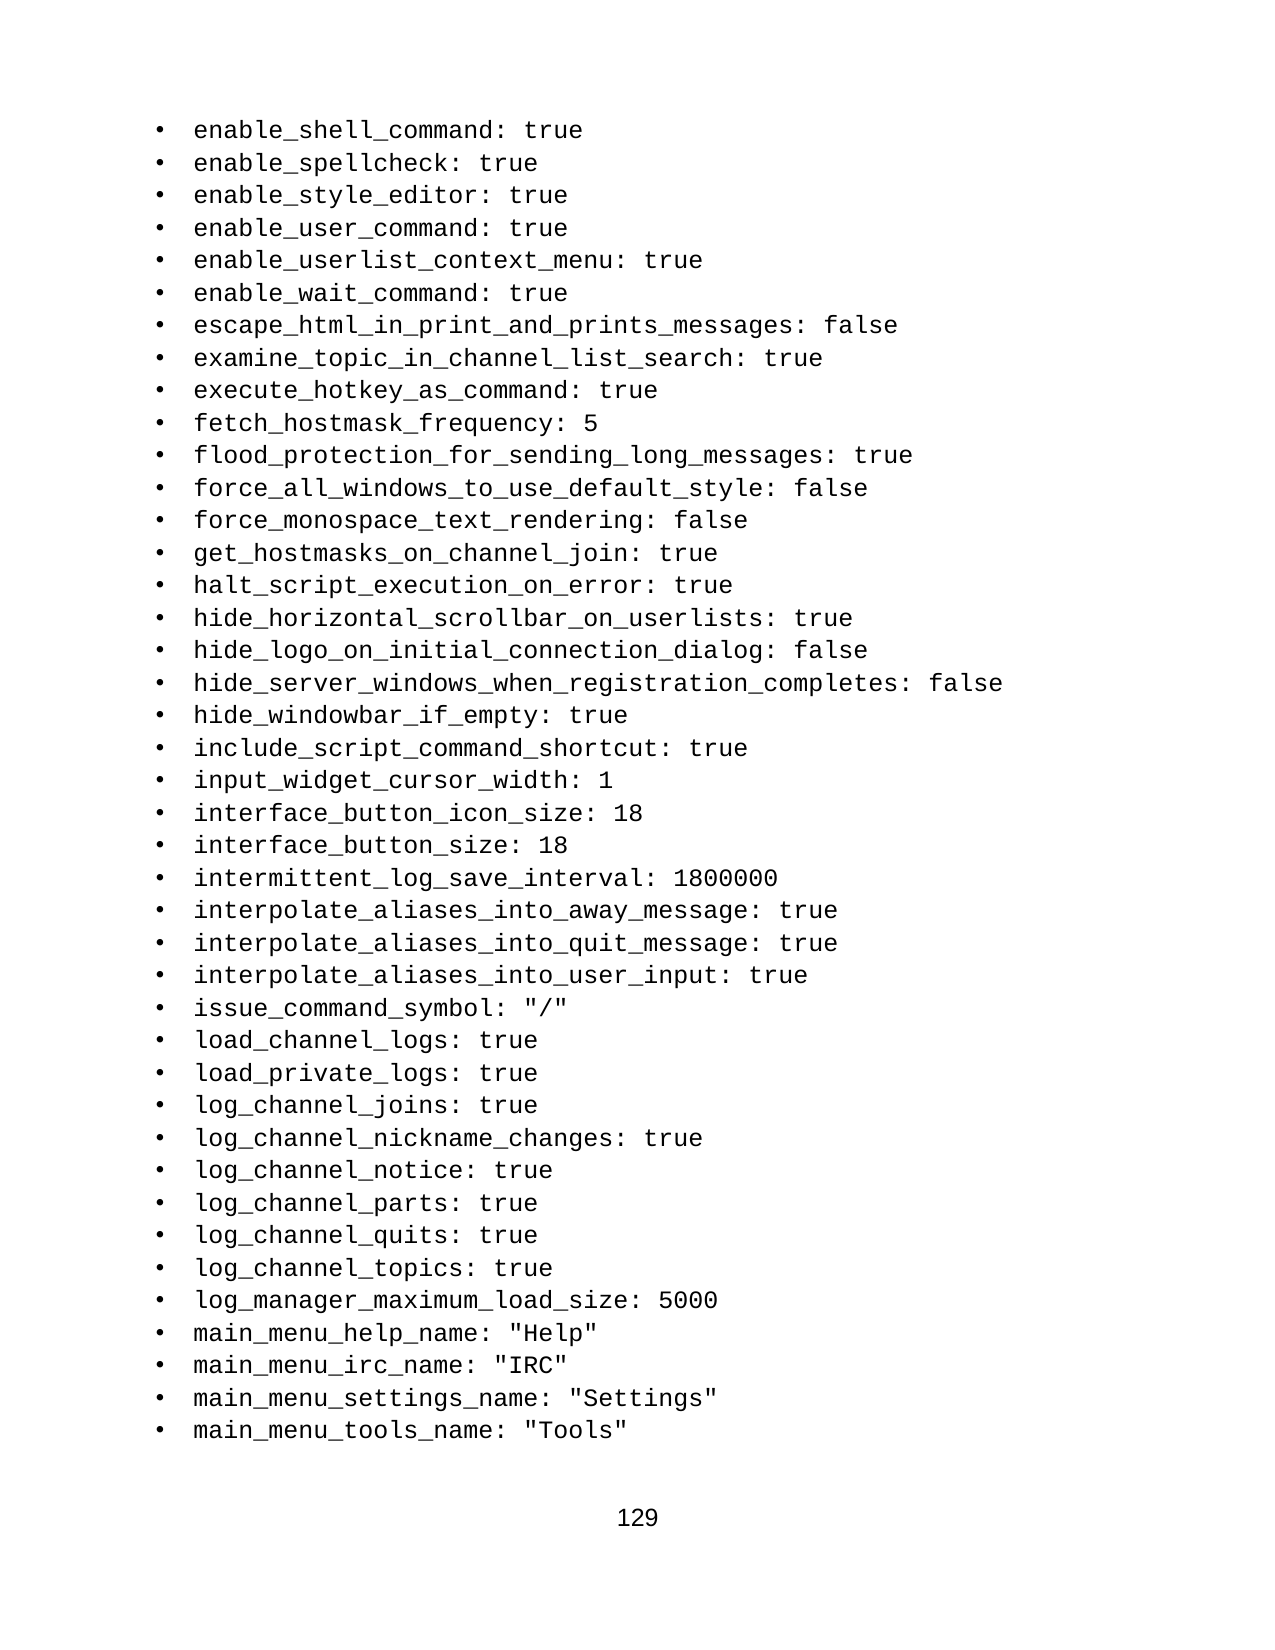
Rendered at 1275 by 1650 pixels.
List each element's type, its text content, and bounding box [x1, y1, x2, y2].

list enable_userlist_context_menu: true [156, 248, 1157, 276]
list issue_command_symbol: "/" [156, 996, 1157, 1024]
list force_monospace_text_rendering: false [156, 508, 1157, 536]
list load_private_logs: true [156, 1061, 1157, 1089]
list log_channel_topics: true [156, 1256, 1157, 1284]
list intermittent_log_save_interval: 1800000 [156, 866, 1157, 894]
list enable_style_editor: true [156, 183, 1157, 211]
list hide_horizontal_scrollbar_on_userlists: true [156, 606, 1157, 634]
list input_widget_cursor_width: 1 [156, 768, 1157, 796]
list hide_server_windows_when_registration_completes: false [156, 671, 1157, 699]
list enable_user_command: true [156, 216, 1157, 244]
list enable_shell_command: true [156, 118, 1157, 146]
list hide_windowbar_if_empty: true [156, 703, 1157, 731]
list interpolate_aliases_into_user_input: true [156, 963, 1157, 991]
list examine_topic_in_channel_list_search: true [156, 346, 1157, 374]
list log_channel_quits: true [156, 1223, 1157, 1251]
list interface_button_icon_size: 18 [156, 801, 1157, 829]
list main_menu_tools_name: "Tools" [156, 1418, 1157, 1446]
list fetch_hostmask_frequency: 5 [156, 411, 1157, 439]
list execute_hotkey_as_command: true [156, 378, 1157, 406]
list halt_script_execution_on_error: true [156, 573, 1157, 601]
list force_all_windows_to_use_default_style: false [156, 476, 1157, 504]
list load_channel_logs: true [156, 1028, 1157, 1056]
list main_menu_help_name: "Help" [156, 1321, 1157, 1349]
list interpolate_aliases_into_away_message: true [156, 898, 1157, 926]
list include_script_command_shortcut: true [156, 736, 1157, 764]
list interpolate_aliases_into_quit_message: true [156, 931, 1157, 959]
list enable_wait_command: true [156, 281, 1157, 309]
list log_manager_maximum_load_size: 5000 [156, 1288, 1157, 1316]
list log_channel_nickname_changes: true [156, 1126, 1157, 1154]
list main_menu_settings_name: "Settings" [156, 1386, 1157, 1414]
list log_channel_joins: true [156, 1093, 1157, 1121]
list log_channel_parts: true [156, 1191, 1157, 1219]
list interface_button_size: 18 [156, 833, 1157, 861]
list enable_spellcheck: true [156, 151, 1157, 179]
list hide_logo_on_initial_connection_dialog: false [156, 638, 1157, 666]
list get_hostmasks_on_channel_join: true [156, 541, 1157, 569]
list log_channel_notice: true [156, 1158, 1157, 1186]
list escape_html_in_print_and_prints_messages: false [156, 313, 1157, 341]
list flood_protection_for_sending_long_messages: true [156, 443, 1157, 471]
list main_menu_irc_name: "IRC" [156, 1353, 1157, 1381]
